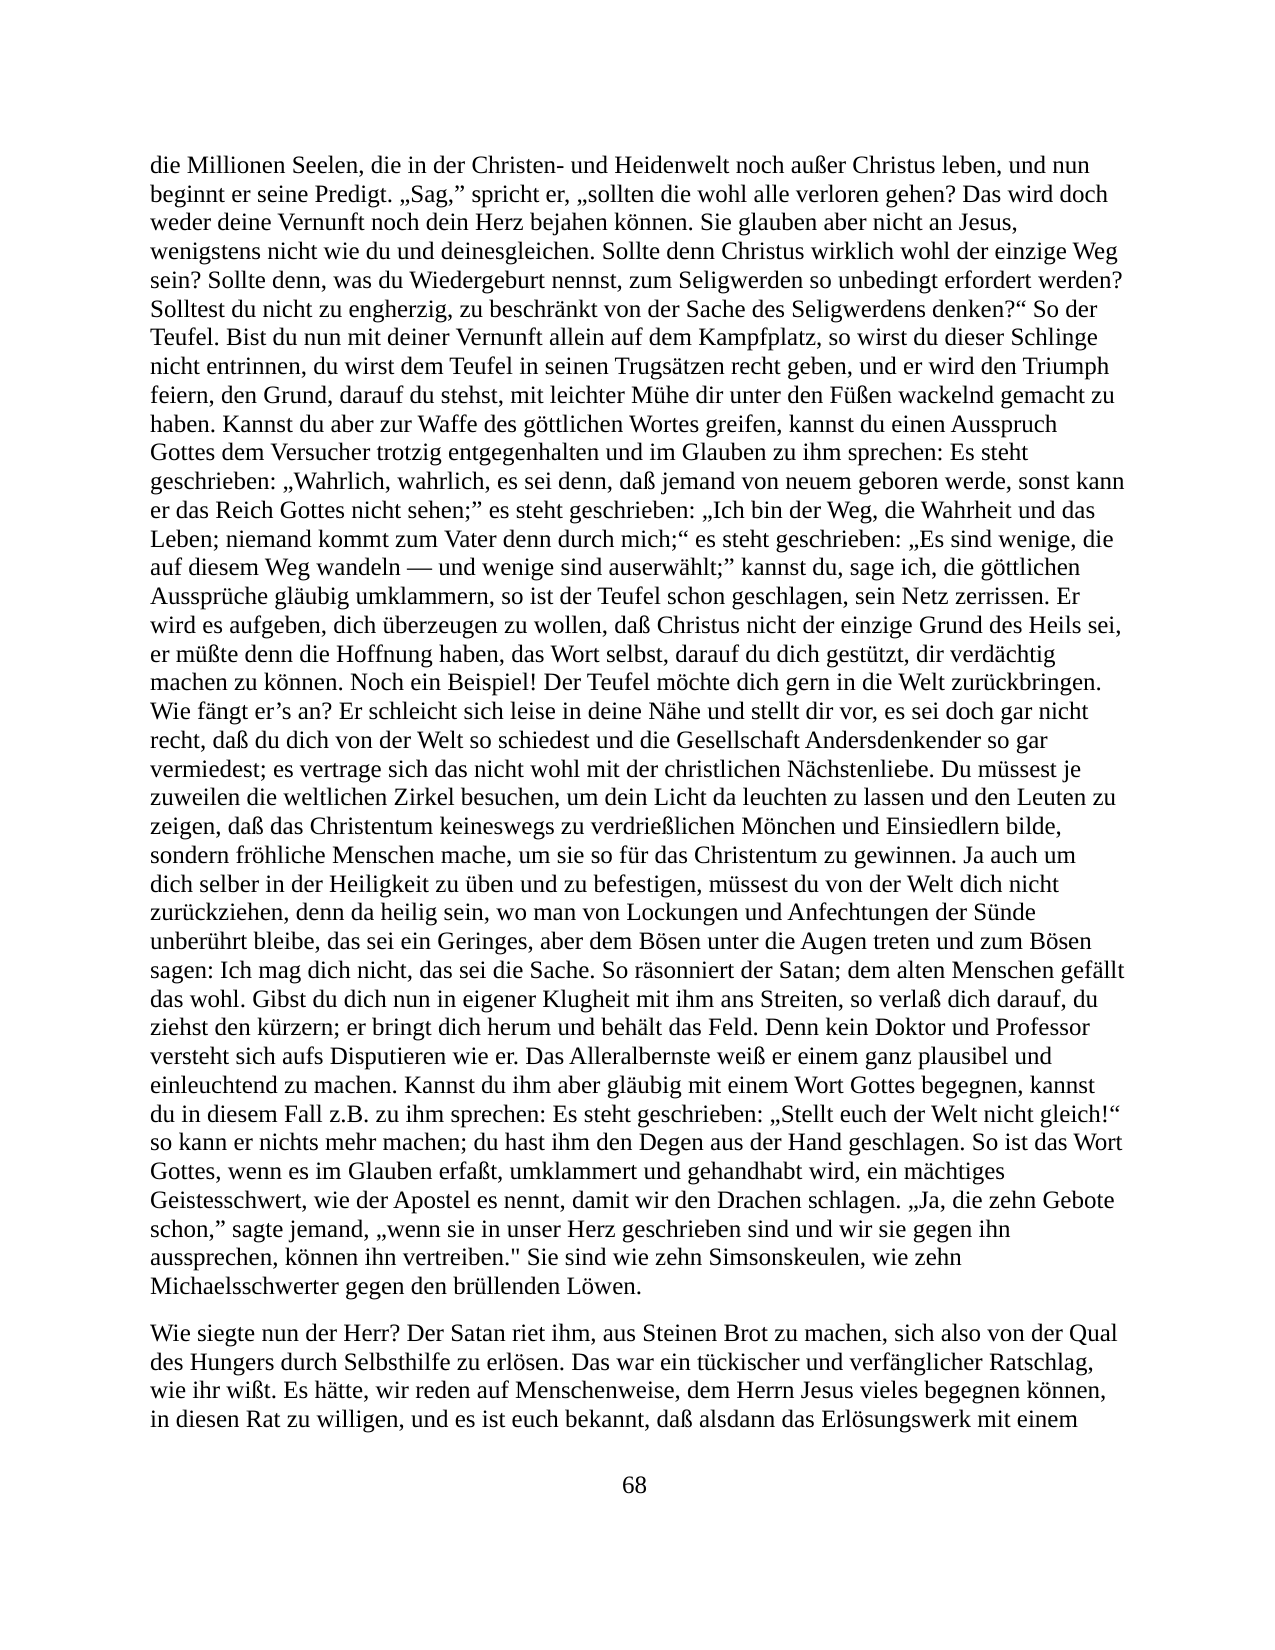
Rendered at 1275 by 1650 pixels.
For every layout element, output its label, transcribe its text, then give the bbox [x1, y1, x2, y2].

text Wie siegte nun der Herr? Der Satan riet ihm, aus Steinen Brot zu machen, sich also von der Qual des Hungers durch Selbsthilfe zu erlösen. Das war ein tückischer und verfänglicher Ratschlag, wie ihr wißt. Es hätte, wir reden auf Menschenweise, dem Herrn Jesus vieles begegnen können, in diesen Rat zu willigen, und es ist euch bekannt, daß alsdann das Erlösungswerk mit einem [150, 1318, 1125, 1433]
text die Millionen Seelen, die in der Christen- und Heidenwelt noch außer Christus leben, und nun beginnt er seine Predigt. „Sag,” spricht er, „sollten die wohl alle verloren gehen? Das wird doch weder deine Vernunft noch dein Herz bejahen können. Sie glauben aber nicht an Jesus, wenigstens nicht wie du und deinesgleichen. Sollte denn Christus wirklich wohl der einzige Weg sein? Sollte denn, was du Wiedergeburt nennst, zum Seligwerden so unbedingt erfordert werden? Solltest du nicht zu engherzig, zu beschränkt von der Sache des Seligwerdens denken?“ So der Teufel. Bist du nun mit deiner Vernunft allein auf dem Kampfplatz, so wirst du dieser Schlinge nicht entrinnen, du wirst dem Teufel in seinen Trugsätzen recht geben, und er wird den Triumph feiern, den Grund, darauf du stehst, mit leichter Mühe dir unter den Füßen wackelnd gemacht zu haben. Kannst du aber zur Waffe des göttlichen Wortes greifen, kannst du einen Ausspruch Gottes dem Versucher trotzig entgegenhalten und im Glauben zu ihm sprechen: Es steht geschrieben: „Wahrlich, wahrlich, es sei denn, daß jemand von neuem geboren werde, sonst kann er das Reich Gottes nicht sehen;” es steht geschrieben: „Ich bin der Weg, die Wahrheit und das Leben; niemand kommt zum Vater denn durch mich;“ es steht geschrieben: „Es sind wenige, die auf diesem Weg wandeln — und wenige sind auserwählt;” kannst du, sage ich, die göttlichen Aussprüche gläubig umklammern, so ist der Teufel schon geschlagen, sein Netz zerrissen. Er wird es aufgeben, dich überzeugen zu wollen, daß Christus nicht der einzige Grund des Heils sei, er müßte denn die Hoffnung haben, das Wort selbst, darauf du dich gestützt, dir verdächtig machen zu können. Noch ein Beispiel! Der Teufel möchte dich gern in die Welt zurückbringen. Wie fängt er’s an? Er schleicht sich leise in deine Nähe und stellt dir vor, es sei doch gar nicht recht, daß du dich von der Welt so schiedest und die Gesellschaft Andersdenkender so gar vermiedest; es vertrage sich das nicht wohl mit der christlichen Nächstenliebe. Du müssest je zuweilen die weltlichen Zirkel besuchen, um dein Licht da leuchten zu lassen und den Leuten zu zeigen, daß das Christentum keineswegs zu verdrießlichen Mönchen und Einsiedlern bilde, sondern fröhliche Menschen mache, um sie so für das Christentum zu gewinnen. Ja auch um dich selber in der Heiligkeit zu üben und zu befestigen, müssest du von der Welt dich nicht zurückziehen, denn da heilig sein, wo man von Lockungen und Anfechtungen der Sünde unberührt bleibe, das sei ein Geringes, aber dem Bösen unter die Augen treten und zum Bösen sagen: Ich mag dich nicht, das sei die Sache. So räsonniert der Satan; dem alten Menschen gefällt das wohl. Gibst du dich nun in eigener Klugheit mit ihm ans Streiten, so verlaß dich darauf, du ziehst den kürzern; er bringt dich herum und behält das Feld. Denn kein Doktor und Professor versteht sich aufs Disputieren wie er. Das Alleralbernste weiß er einem ganz plausibel und einleuchtend zu machen. Kannst du ihm aber gläubig mit einem Wort Gottes begegnen, kannst du in diesem Fall z.B. zu ihm sprechen: Es steht geschrieben: „Stellt euch der Welt nicht gleich!“ so kann er nichts mehr machen; du hast ihm den Degen aus der Hand geschlagen. So ist das Wort Gottes, wenn es im Glauben erfaßt, umklammert und gehandhabt wird, ein mächtiges Geistesschwert, wie der Apostel es nennt, damit wir den Drachen schlagen. „Ja, die zehn Gebote schon,” sagte jemand, „wenn sie in unser Herz geschrieben sind und wir sie gegen ihn aussprechen, können ihn vertreiben." Sie sind wie zehn Simsonskeulen, wie zehn Michaelsschwerter gegen den brüllenden Löwen. [150, 150, 1125, 1300]
